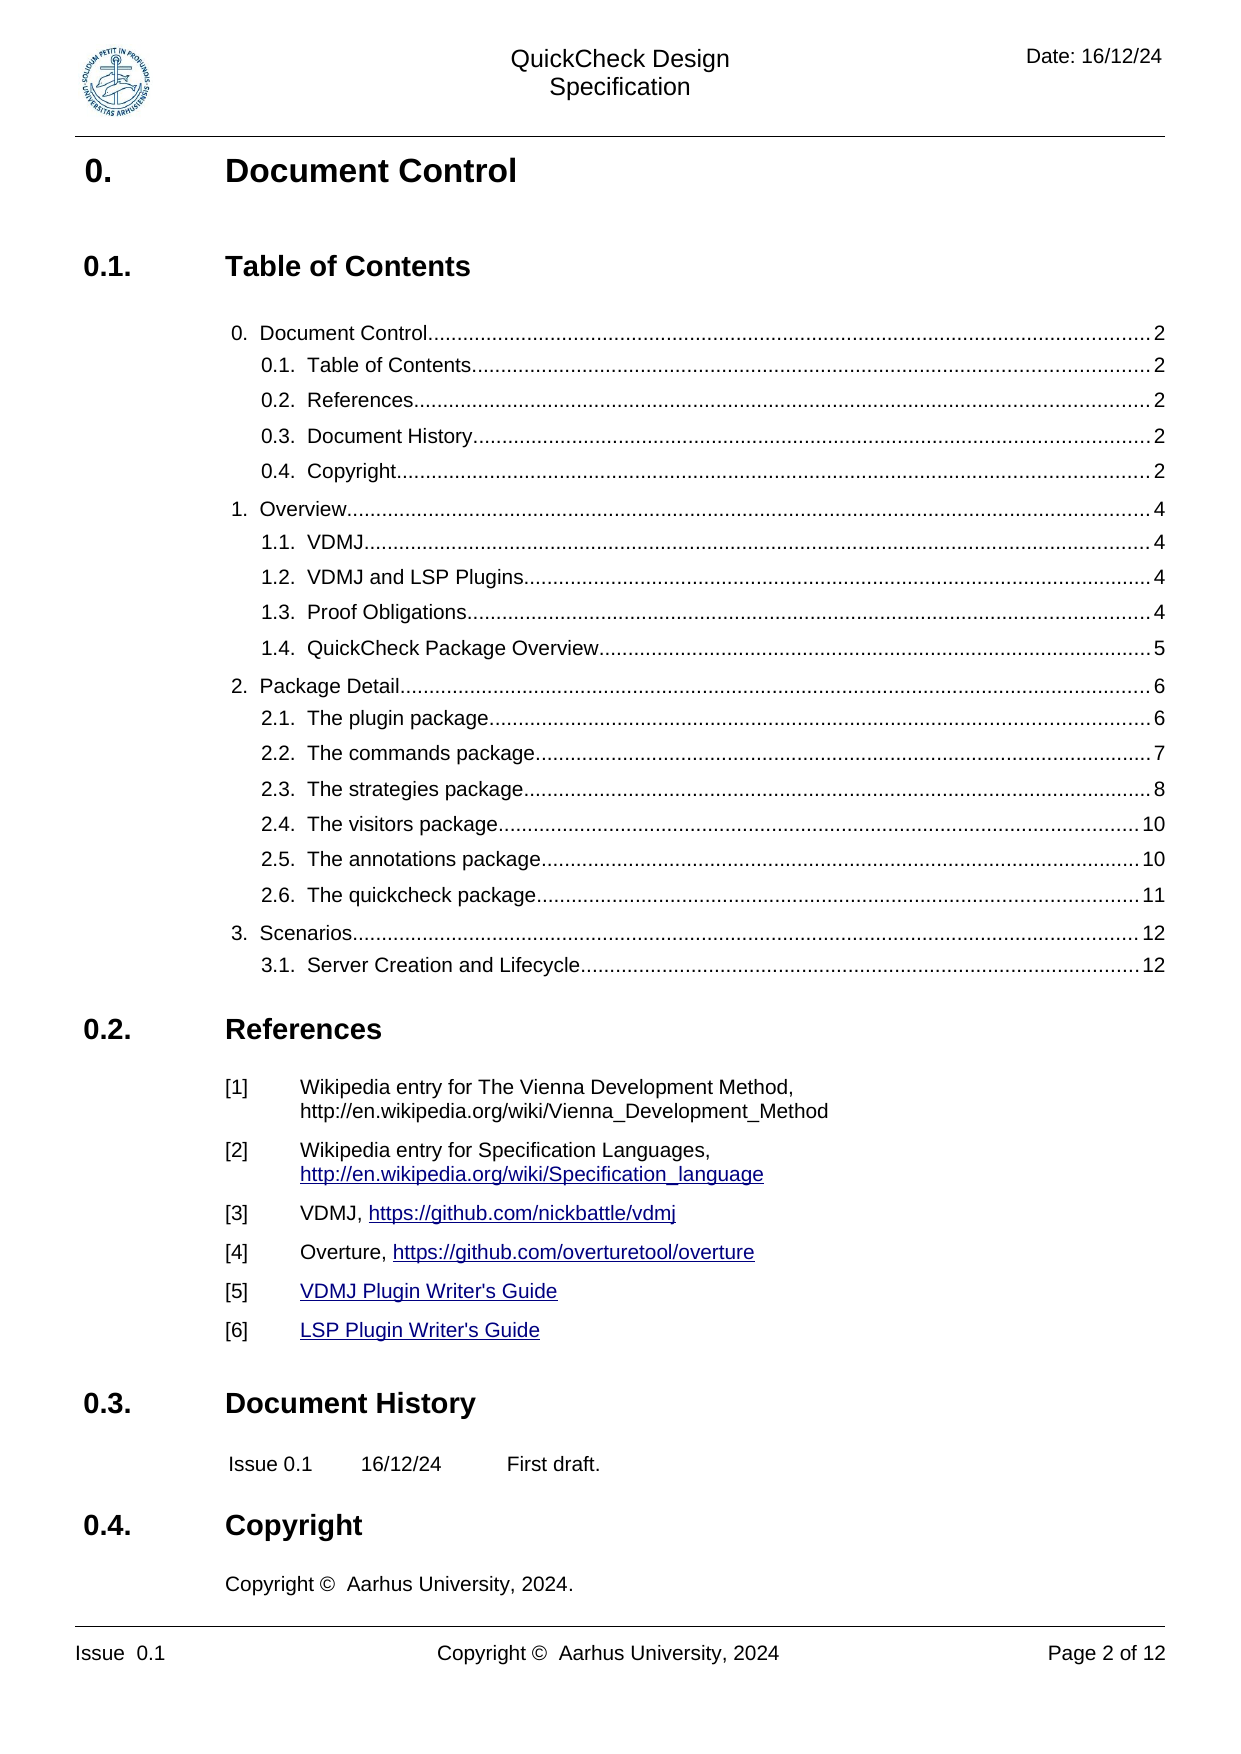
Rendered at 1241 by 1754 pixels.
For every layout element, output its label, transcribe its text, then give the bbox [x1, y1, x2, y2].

text 0.2. References 2 [255, 389, 1165, 412]
text Copyright © Aarhus University, 2024. [225, 1572, 1165, 1596]
text 3. Scenarios 12 [225, 921, 1165, 945]
subtitle Document Control [75, 152, 1165, 190]
text 1. Overview 4 [225, 498, 1165, 521]
table_header First draft. [504, 1450, 1118, 1479]
text 2.6. The quickcheck package 11 [255, 883, 1165, 906]
table_header Issue 0.1 [225, 1450, 357, 1479]
text 2.4. The visitors package 10 [255, 813, 1165, 836]
text 0.4. Copyright 2 [255, 460, 1165, 483]
subtitle References [75, 1013, 1165, 1046]
subtitle Copyright [75, 1509, 1165, 1542]
text 1.3. Proof Obligations 4 [255, 601, 1165, 624]
picture [78, 44, 153, 120]
text 0. Document Control 2 [225, 321, 1165, 345]
table_header 16/12/24 [358, 1450, 503, 1479]
list VDMJ, https://github.com/nickbattle/vdmj [225, 1201, 1165, 1225]
list LSP Plugin Writer's Guide [225, 1318, 1165, 1342]
subtitle Table of Contents [75, 250, 1165, 282]
text 2.1. The plugin package 6 [255, 707, 1165, 730]
text 3.1. Server Creation and Lifecycle 12 [255, 954, 1165, 977]
list Overture, https://github.com/overturetool/overture [225, 1240, 1165, 1264]
subtitle Document History [75, 1387, 1165, 1420]
text 0.3. Document History 2 [255, 424, 1165, 448]
text 1.2. VDMJ and LSP Plugins 4 [255, 566, 1165, 589]
list Wikipedia entry for Specification Languages, http://en.wikipedia.org/wiki/Specification_language [225, 1138, 1165, 1186]
text 1.1. VDMJ 4 [255, 530, 1165, 553]
text 2.2. The commands package 7 [255, 742, 1165, 765]
text 2.3. The strategies package 8 [255, 777, 1165, 801]
text 2. Package Detail 6 [225, 674, 1165, 698]
list VDMJ Plugin Writer's Guide [225, 1279, 1165, 1303]
text 0.1. Table of Contents 2 [255, 354, 1165, 377]
text 1.4. QuickCheck Package Overview 5 [255, 636, 1165, 659]
text 2.5. The annotations package 10 [255, 848, 1165, 871]
list Wikipedia entry for The Vienna Development Method, http://en.wikipedia.org/wiki/Vienna_Development_Method [225, 1076, 1165, 1123]
